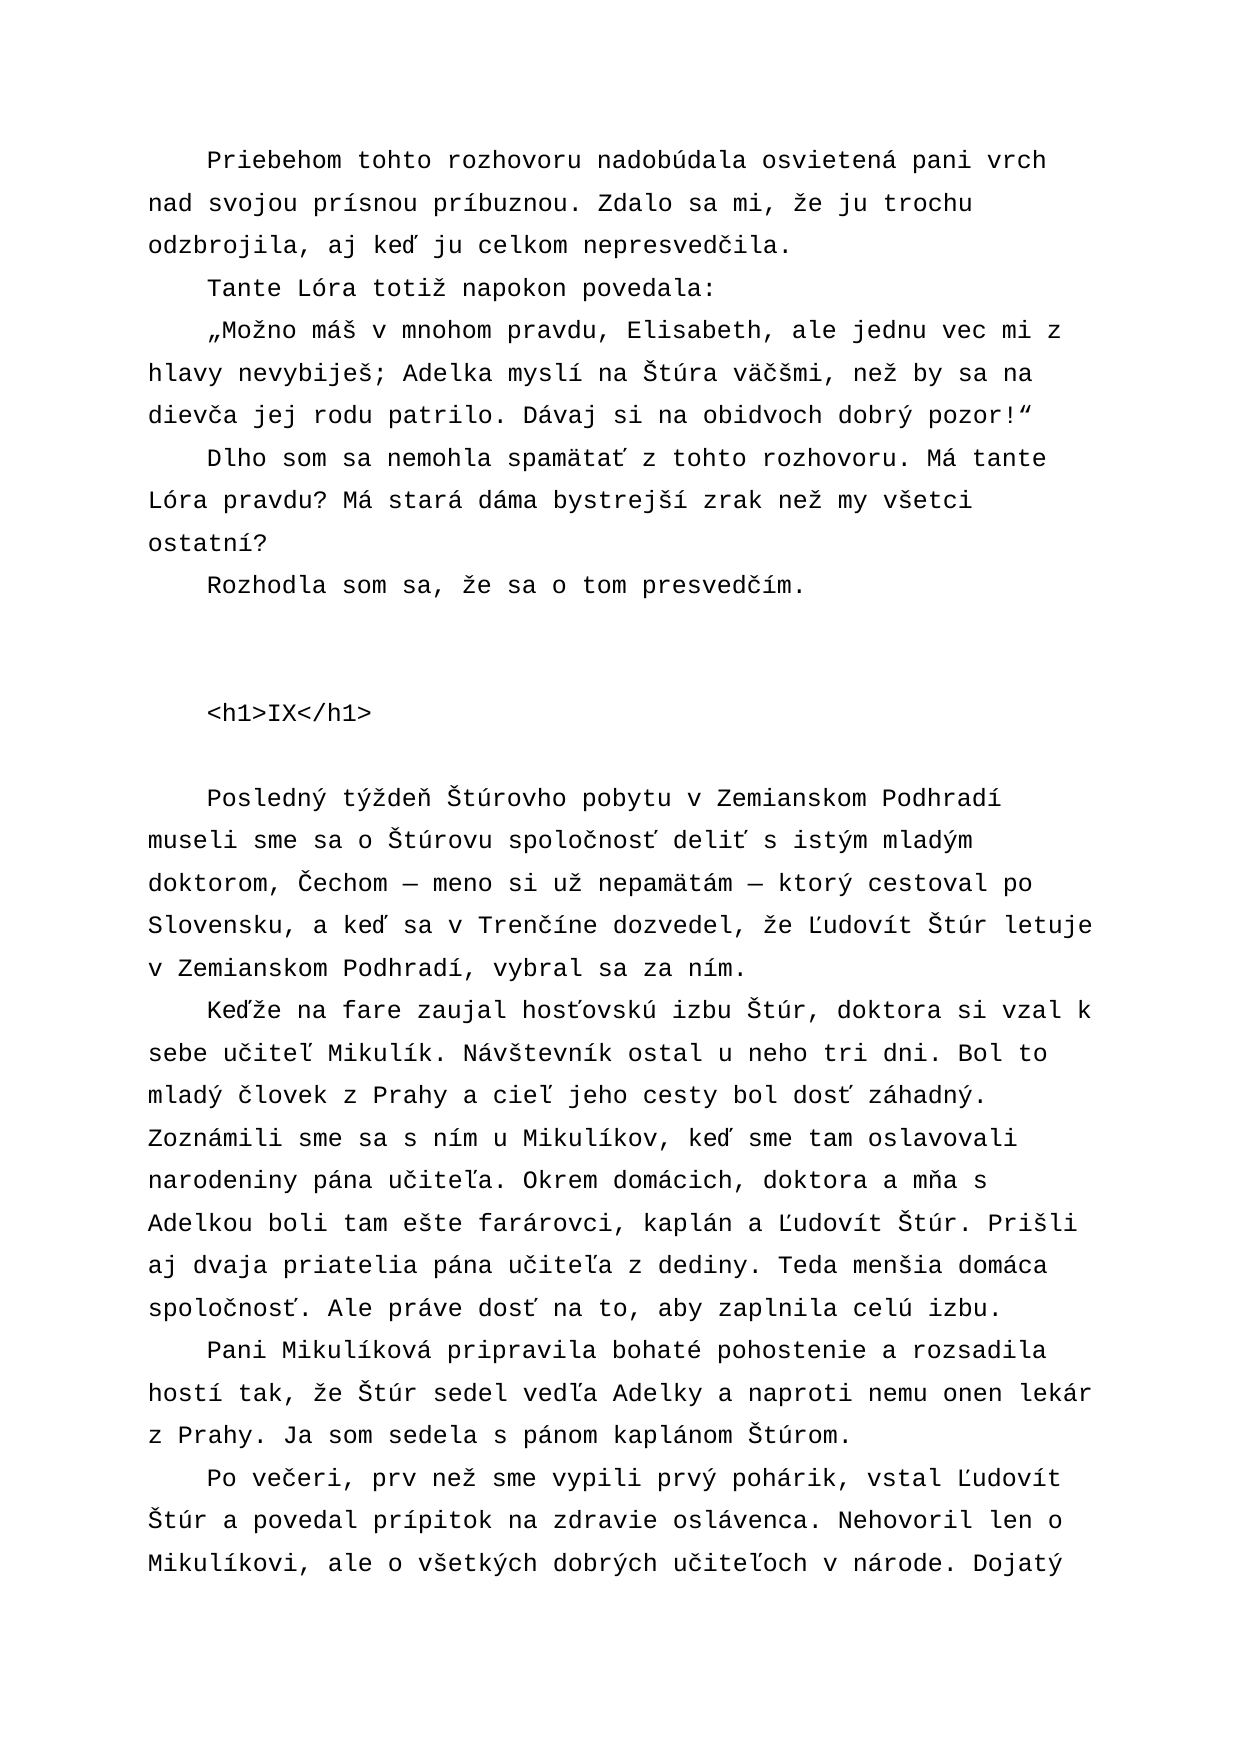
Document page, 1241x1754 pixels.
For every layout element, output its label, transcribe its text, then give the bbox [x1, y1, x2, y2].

text <h1>IX</h1> [148, 700, 1093, 728]
text Rozhodla som sa, že sa o tom presvedčím. [148, 573, 1093, 601]
text Dlho som sa nemohla spamätať z tohto rozhovoru. Má tante Lóra pravdu? Má stará dáma bystrejší zrak než my všetci ostatní? [148, 445, 1093, 558]
text Pani Mikulíková pripravila bohaté pohostenie a rozsadila hostí tak, že Štúr sedel vedľa Adelky a naproti nemu onen lekár z Prahy. Ja som sedela s pánom kaplánom Štúrom. [148, 1338, 1093, 1451]
text Keďže na fare zaujal hosťovskú izbu Štúr, doktora si vzal k sebe učiteľ Mikulík. Návštevník ostal u neho tri dni. Bol to mladý človek z Prahy a cieľ jeho cesty bol dosť záhadný. Zoznámili sme sa s ním u Mikulíkov, keď sme tam oslavovali narodeniny pána učiteľa. Okrem domácich, doktora a mňa s Adelkou boli tam ešte farárovci, kaplán a Ľudovít Štúr. Prišli aj dvaja priatelia pána učiteľa z dediny. Teda menšia domáca spoločnosť. Ale práve dosť na to, aby zaplnila celú izbu. [148, 998, 1093, 1323]
text Posledný týždeň Štúrovho pobytu v Zemianskom Podhradí museli sme sa o Štúrovu spoločnosť deliť s istým mladým doktorom, Čechom — meno si už nepamätám — ktorý cestoval po Slovensku, a keď sa v Trenčíne dozvedel, že Ľudovít Štúr letuje v Zemianskom Podhradí, vybral sa za ním. [148, 785, 1093, 983]
text Po večeri, prv než sme vypili prvý pohárik, vstal Ľudovít Štúr a povedal prípitok na zdravie oslávenca. Nehovoril len o Mikulíkovi, ale o všetkých dobrých učiteľoch v národe. Dojatý [148, 1465, 1093, 1578]
text „Možno máš v mnohom pravdu, Elisabeth, ale jednu vec mi z hlavy nevybiješ; Adelka myslí na Štúra väčšmi, než by sa na dievča jej rodu patrilo. Dávaj si na obidvoch dobrý pozor!“ [148, 318, 1093, 431]
text Tante Lóra totiž napokon povedala: [148, 275, 1093, 303]
text Priebehom tohto rozhovoru nadobúdala osvietená pani vrch nad svojou prísnou príbuznou. Zdalo sa mi, že ju trochu odzbrojila, aj keď ju celkom nepresvedčila. [148, 148, 1093, 261]
